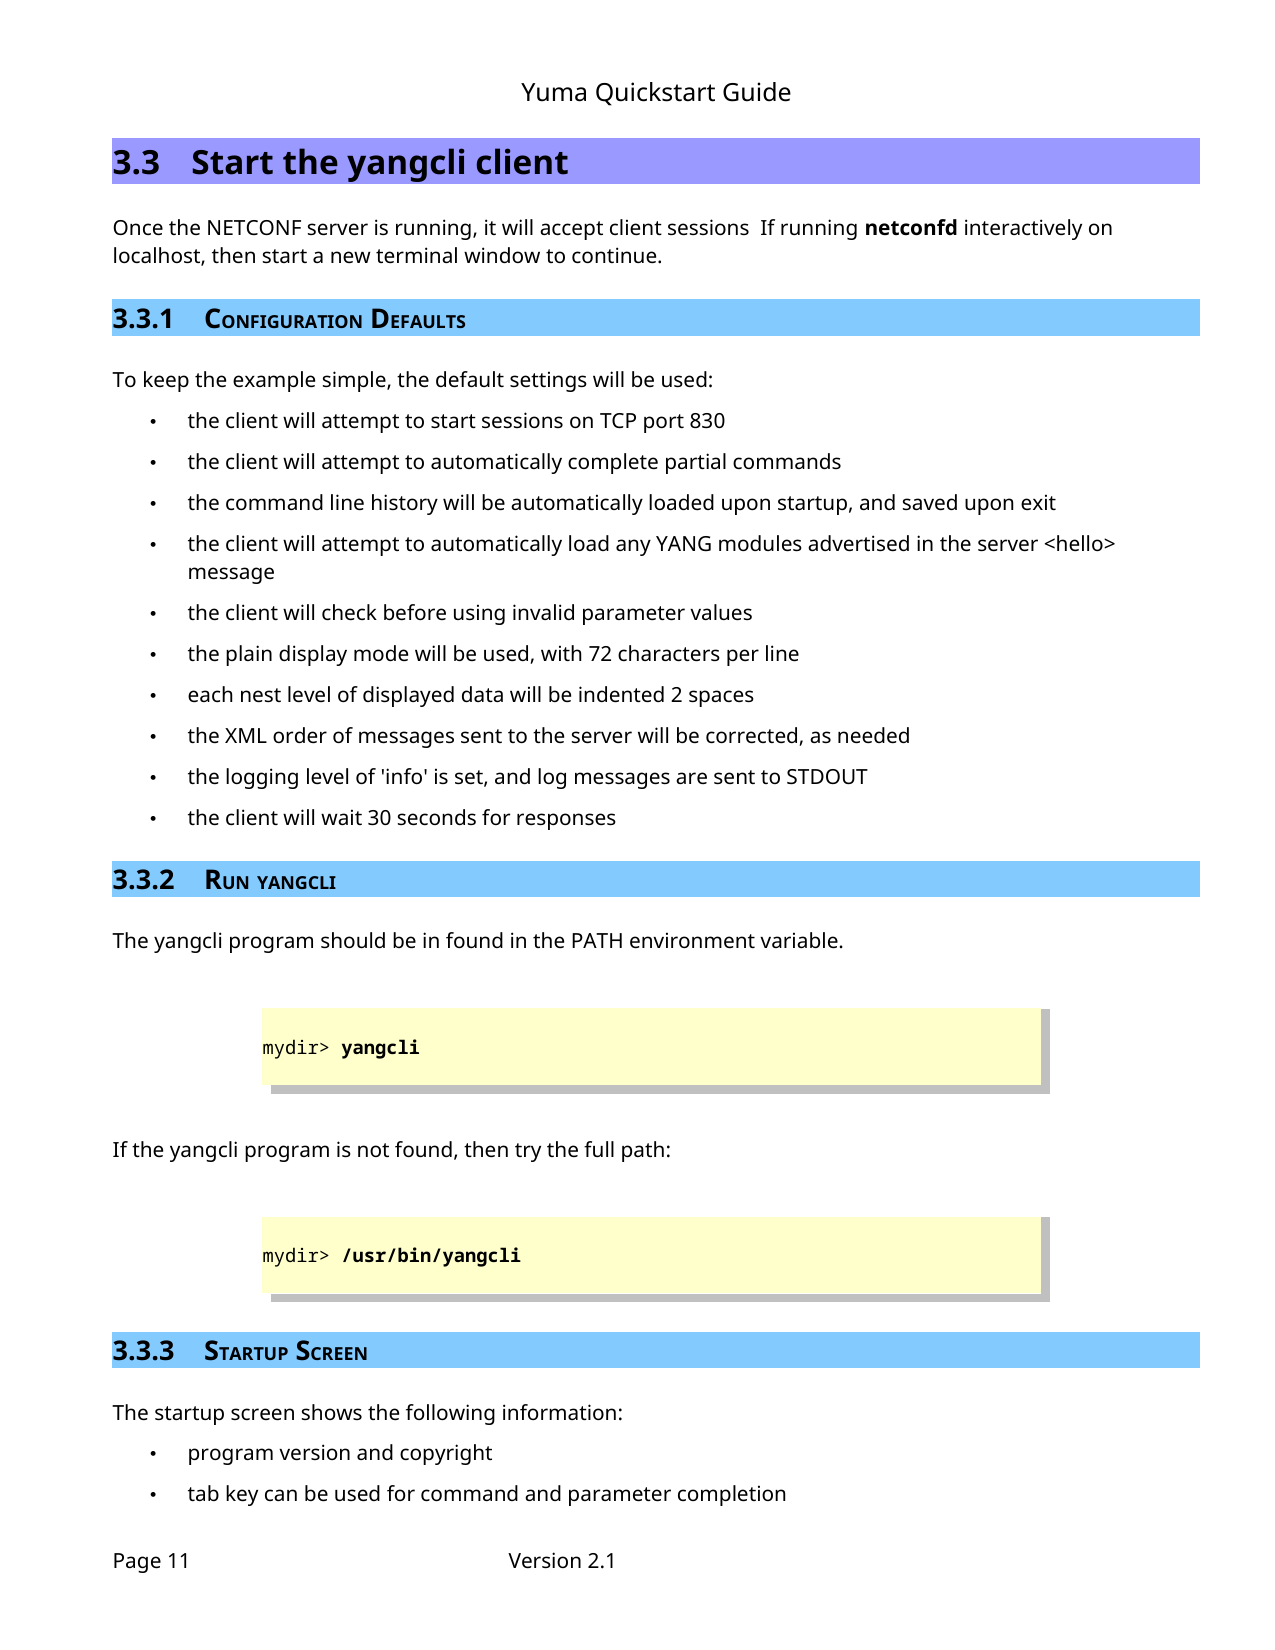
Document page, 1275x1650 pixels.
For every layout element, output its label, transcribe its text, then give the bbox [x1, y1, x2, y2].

text The startup screen shows the following information: [112, 1398, 1200, 1426]
text Once the NETCONF server is running, it will accept client sessions If running netconfd interactively on localhost, then start a new terminal window to continue. [112, 213, 1200, 270]
text mydir> /usr/bin/yangcli [262, 1242, 1041, 1268]
list program version and copyright [150, 1438, 1200, 1467]
subtitle Configuration Defaults [112, 299, 1200, 336]
subtitle Run yangcli [112, 861, 1200, 897]
list tab key can be used for command and parameter completion [150, 1479, 1200, 1508]
subtitle Start the yangcli client [112, 138, 1200, 184]
list the client will attempt to start sessions on TCP port 830 [150, 406, 1200, 434]
text mydir> yangcli [262, 1034, 1041, 1059]
list the client will check before using invalid parameter values [150, 598, 1200, 627]
subtitle Startup Screen [112, 1332, 1200, 1368]
list the client will attempt to automatically complete partial commands [150, 447, 1200, 476]
text The yangcli program should be in found in the PATH environment variable. [112, 927, 1200, 955]
list each nest level of displayed data will be indented 2 spaces [150, 680, 1200, 709]
list the command line history will be automatically loaded upon startup, and saved upon exit [150, 488, 1200, 516]
list the client will attempt to automatically load any YANG modules advertised in the server <hello> message [150, 529, 1200, 586]
text If the yangcli program is not found, then try the full path: [112, 1135, 1200, 1163]
text To keep the example simple, the default settings will be used: [112, 365, 1200, 394]
list the plain display mode will be used, with 72 characters per line [150, 639, 1200, 668]
list the client will wait 30 seconds for responses [150, 803, 1200, 831]
list the XML order of messages sent to the server will be corrected, as needed [150, 721, 1200, 749]
list the logging level of 'info' is set, and log messages are sent to STDOUT [150, 762, 1200, 791]
